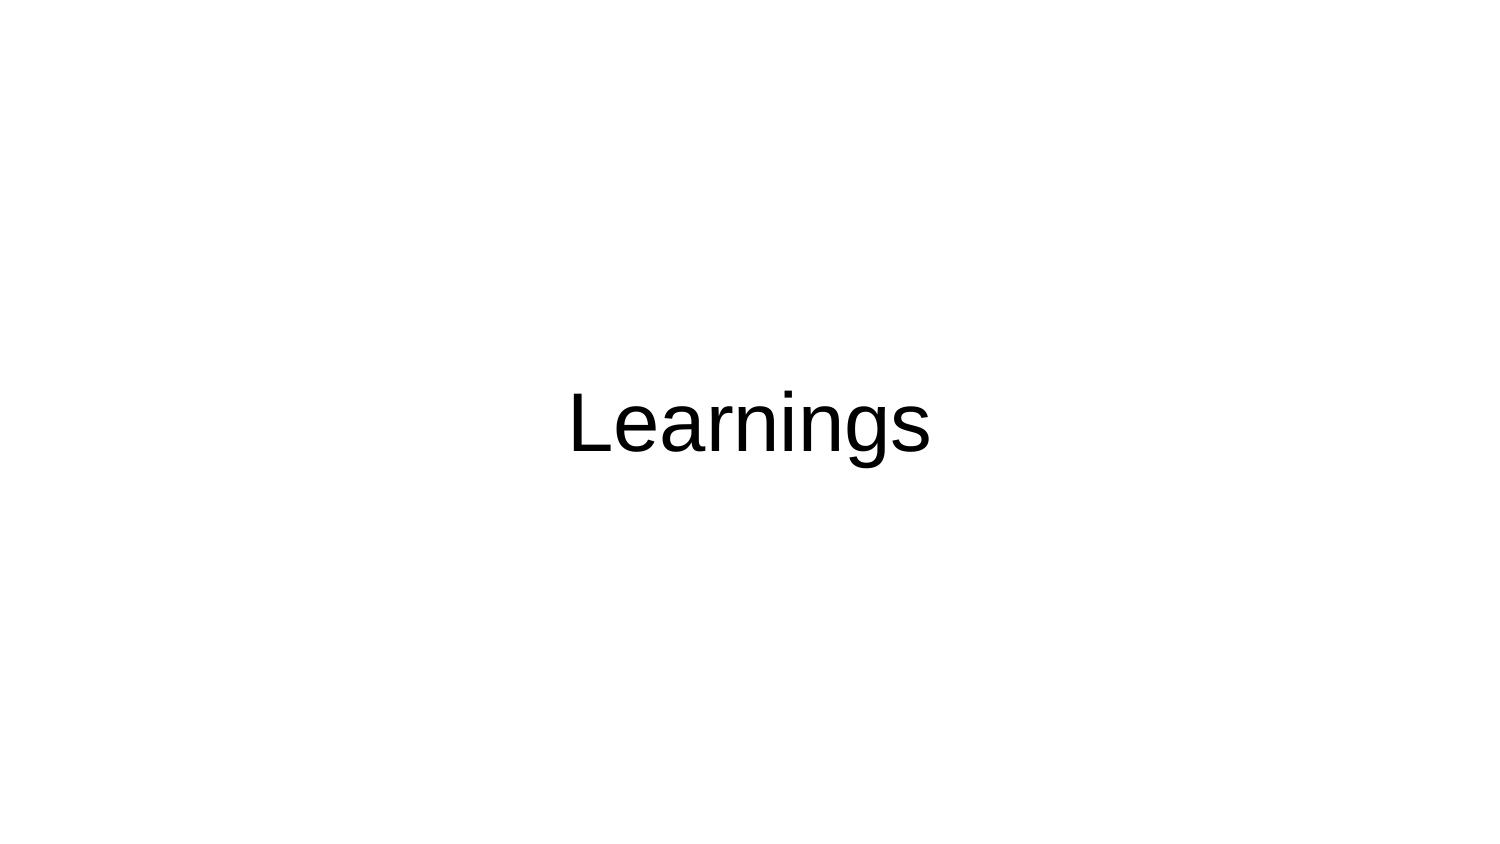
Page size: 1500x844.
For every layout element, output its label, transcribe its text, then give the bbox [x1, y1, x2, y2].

text_box Learnings [324, 352, 1176, 492]
